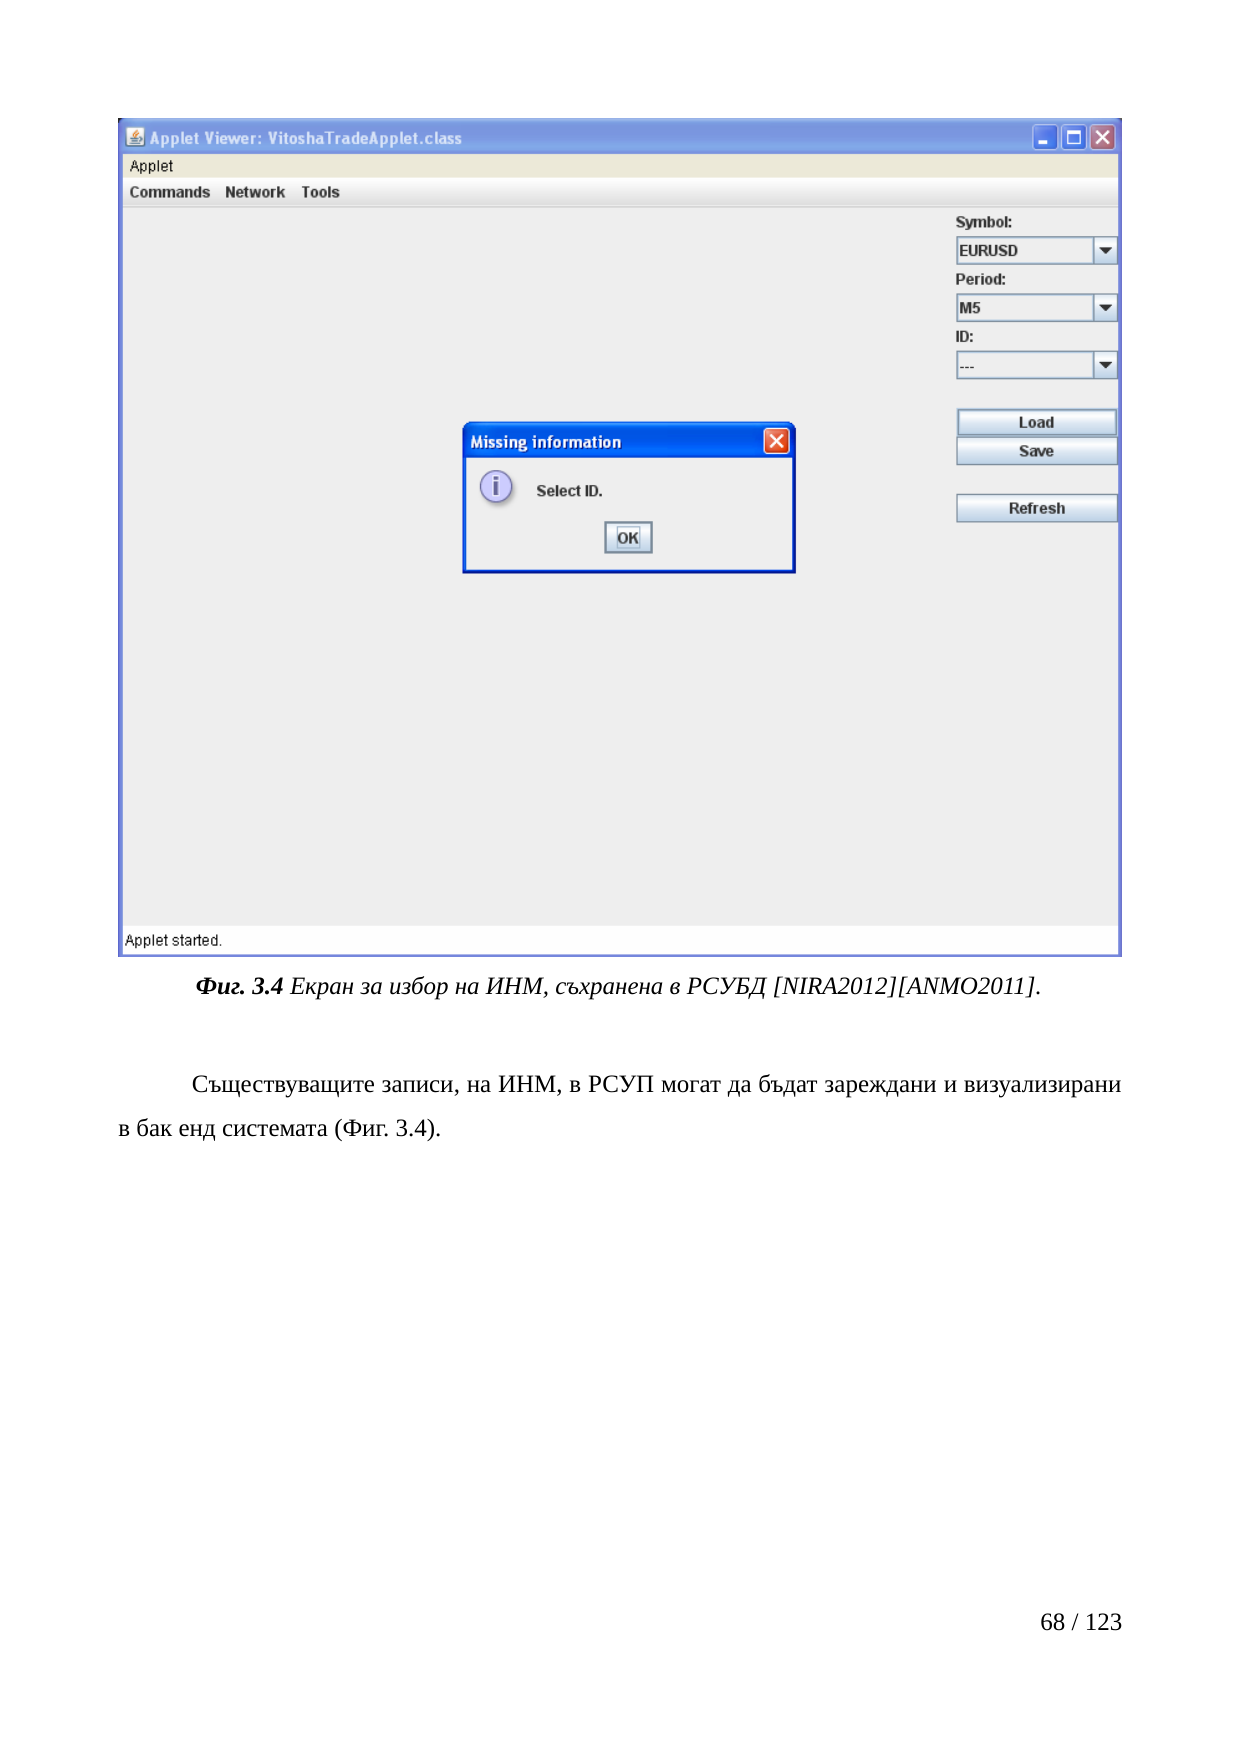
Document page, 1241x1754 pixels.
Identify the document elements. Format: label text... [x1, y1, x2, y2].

text Фиг. 3.4 Екран за избор на ИНМ, съхранена в РСУБД [NIRA2012][ANMO2011]. [118, 957, 1122, 999]
text Съществуващите записи, на ИНМ, в РСУП могат да бъдат зареждани и визуализирани в бак енд системата (Фиг. 3.4). [118, 1069, 1122, 1141]
picture [118, 118, 1122, 957]
